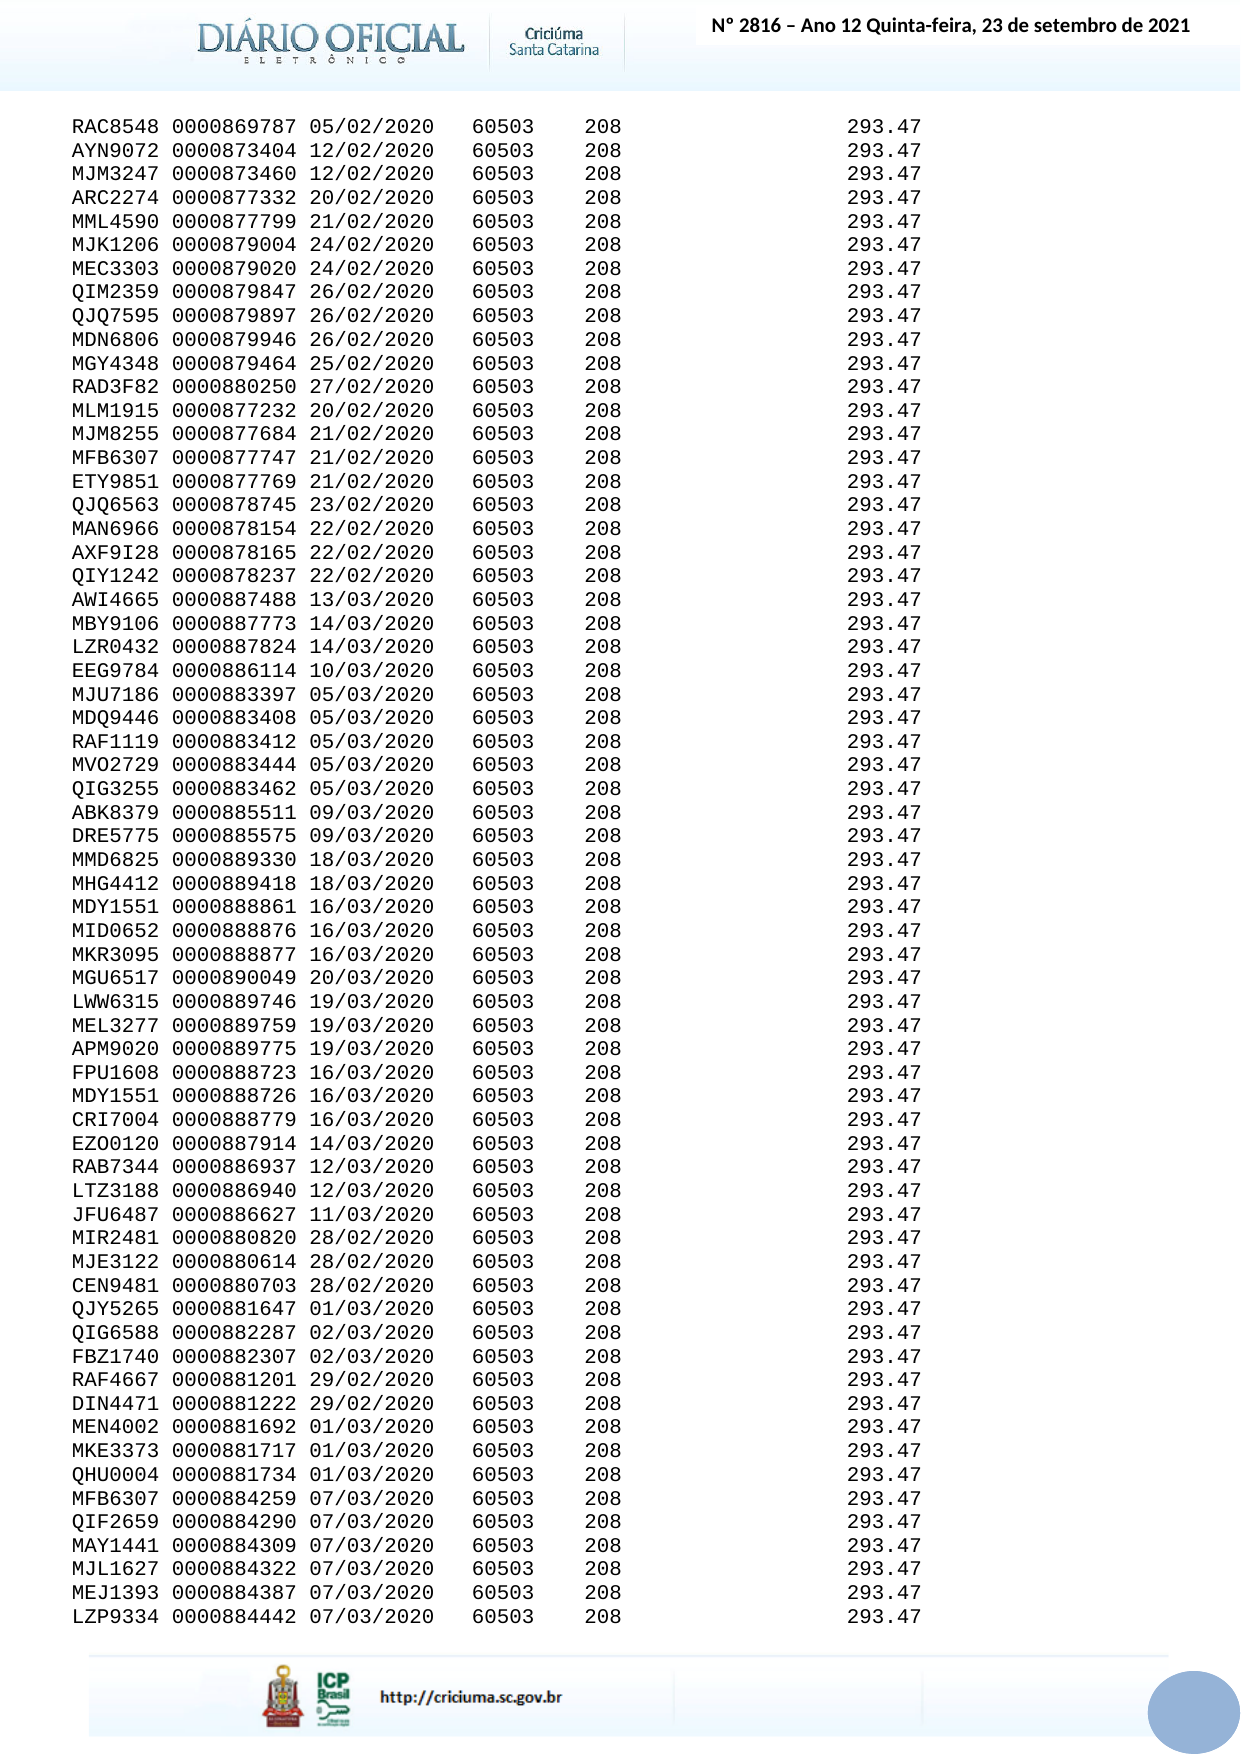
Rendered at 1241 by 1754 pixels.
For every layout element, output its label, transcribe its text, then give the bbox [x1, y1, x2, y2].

text ETY9851 0000877769 21/02/2020 60503 208 293.47 [59, 471, 1167, 494]
text MJE3122 0000880614 28/02/2020 60503 208 293.47 [59, 1251, 1167, 1275]
text MAN6966 0000878154 22/02/2020 60503 208 293.47 [59, 518, 1167, 542]
text LWW6315 0000889746 19/03/2020 60503 208 293.47 [59, 991, 1167, 1014]
text JFU6487 0000886627 11/03/2020 60503 208 293.47 [59, 1204, 1167, 1227]
text MLM1915 0000877232 20/02/2020 60503 208 293.47 [59, 400, 1167, 423]
text MDY1551 0000888861 16/03/2020 60503 208 293.47 [59, 896, 1167, 920]
text MBY9106 0000887773 14/03/2020 60503 208 293.47 [59, 613, 1167, 636]
text APM9020 0000889775 19/03/2020 60503 208 293.47 [59, 1038, 1167, 1062]
text MID0652 0000888876 16/03/2020 60503 208 293.47 [59, 920, 1167, 944]
text MFB6307 0000884259 07/03/2020 60503 208 293.47 [59, 1487, 1167, 1511]
text FBZ1740 0000882307 02/03/2020 60503 208 293.47 [59, 1346, 1167, 1369]
text ARC2274 0000877332 20/02/2020 60503 208 293.47 [59, 187, 1167, 211]
text RAF1119 0000883412 05/03/2020 60503 208 293.47 [59, 731, 1167, 754]
text DRE5775 0000885575 09/03/2020 60503 208 293.47 [59, 825, 1167, 849]
text MKR3095 0000888877 16/03/2020 60503 208 293.47 [59, 944, 1167, 967]
text QIM2359 0000879847 26/02/2020 60503 208 293.47 [59, 282, 1167, 305]
text MMD6825 0000889330 18/03/2020 60503 208 293.47 [59, 849, 1167, 873]
text CEN9481 0000880703 28/02/2020 60503 208 293.47 [59, 1275, 1167, 1298]
text MEC3303 0000879020 24/02/2020 60503 208 293.47 [59, 258, 1167, 282]
text MDY1551 0000888726 16/03/2020 60503 208 293.47 [59, 1086, 1167, 1109]
text AXF9I28 0000878165 22/02/2020 60503 208 293.47 [59, 542, 1167, 565]
text LZR0432 0000887824 14/03/2020 60503 208 293.47 [59, 636, 1167, 660]
text MJM3247 0000873460 12/02/2020 60503 208 293.47 [59, 163, 1167, 187]
text QIF2659 0000884290 07/03/2020 60503 208 293.47 [59, 1511, 1167, 1535]
text MML4590 0000877799 21/02/2020 60503 208 293.47 [59, 211, 1167, 234]
text MIR2481 0000880820 28/02/2020 60503 208 293.47 [59, 1227, 1167, 1251]
text QHU0004 0000881734 01/03/2020 60503 208 293.47 [59, 1464, 1167, 1487]
text MJM8255 0000877684 21/02/2020 60503 208 293.47 [59, 423, 1167, 447]
text FPU1608 0000888723 16/03/2020 60503 208 293.47 [59, 1062, 1167, 1086]
text QIG3255 0000883462 05/03/2020 60503 208 293.47 [59, 778, 1167, 802]
text RAC8548 0000869787 05/02/2020 60503 208 293.47 [59, 116, 1167, 140]
text MGU6517 0000890049 20/03/2020 60503 208 293.47 [59, 967, 1167, 991]
text DIN4471 0000881222 29/02/2020 60503 208 293.47 [59, 1393, 1167, 1417]
text MJL1627 0000884322 07/03/2020 60503 208 293.47 [59, 1558, 1167, 1582]
text RAB7344 0000886937 12/03/2020 60503 208 293.47 [59, 1156, 1167, 1180]
text MEL3277 0000889759 19/03/2020 60503 208 293.47 [59, 1014, 1167, 1038]
text MAY1441 0000884309 07/03/2020 60503 208 293.47 [59, 1535, 1167, 1558]
text RAF4667 0000881201 29/02/2020 60503 208 293.47 [59, 1369, 1167, 1393]
text ABK8379 0000885511 09/03/2020 60503 208 293.47 [59, 802, 1167, 825]
text RAD3F82 0000880250 27/02/2020 60503 208 293.47 [59, 376, 1167, 400]
text AYN9072 0000873404 12/02/2020 60503 208 293.47 [59, 140, 1167, 163]
text MVO2729 0000883444 05/03/2020 60503 208 293.47 [59, 754, 1167, 778]
text MEJ1393 0000884387 07/03/2020 60503 208 293.47 [59, 1582, 1167, 1606]
text MJK1206 0000879004 24/02/2020 60503 208 293.47 [59, 234, 1167, 258]
text CRI7004 0000888779 16/03/2020 60503 208 293.47 [59, 1109, 1167, 1133]
text MEN4002 0000881692 01/03/2020 60503 208 293.47 [59, 1417, 1167, 1440]
text QJY5265 0000881647 01/03/2020 60503 208 293.47 [59, 1298, 1167, 1322]
text EEG9784 0000886114 10/03/2020 60503 208 293.47 [59, 660, 1167, 683]
text MJU7186 0000883397 05/03/2020 60503 208 293.47 [59, 683, 1167, 707]
text MDQ9446 0000883408 05/03/2020 60503 208 293.47 [59, 707, 1167, 731]
text QJQ6563 0000878745 23/02/2020 60503 208 293.47 [59, 494, 1167, 518]
text QJQ7595 0000879897 26/02/2020 60503 208 293.47 [59, 305, 1167, 329]
text MGY4348 0000879464 25/02/2020 60503 208 293.47 [59, 352, 1167, 376]
text MDN6806 0000879946 26/02/2020 60503 208 293.47 [59, 329, 1167, 352]
text LZP9334 0000884442 07/03/2020 60503 208 293.47 [59, 1606, 1167, 1629]
text MKE3373 0000881717 01/03/2020 60503 208 293.47 [59, 1440, 1167, 1464]
text AWI4665 0000887488 13/03/2020 60503 208 293.47 [59, 589, 1167, 613]
text LTZ3188 0000886940 12/03/2020 60503 208 293.47 [59, 1180, 1167, 1204]
text QIG6588 0000882287 02/03/2020 60503 208 293.47 [59, 1322, 1167, 1346]
text MHG4412 0000889418 18/03/2020 60503 208 293.47 [59, 873, 1167, 896]
text MFB6307 0000877747 21/02/2020 60503 208 293.47 [59, 447, 1167, 471]
text QIY1242 0000878237 22/02/2020 60503 208 293.47 [59, 565, 1167, 589]
text EZO0120 0000887914 14/03/2020 60503 208 293.47 [59, 1133, 1167, 1156]
